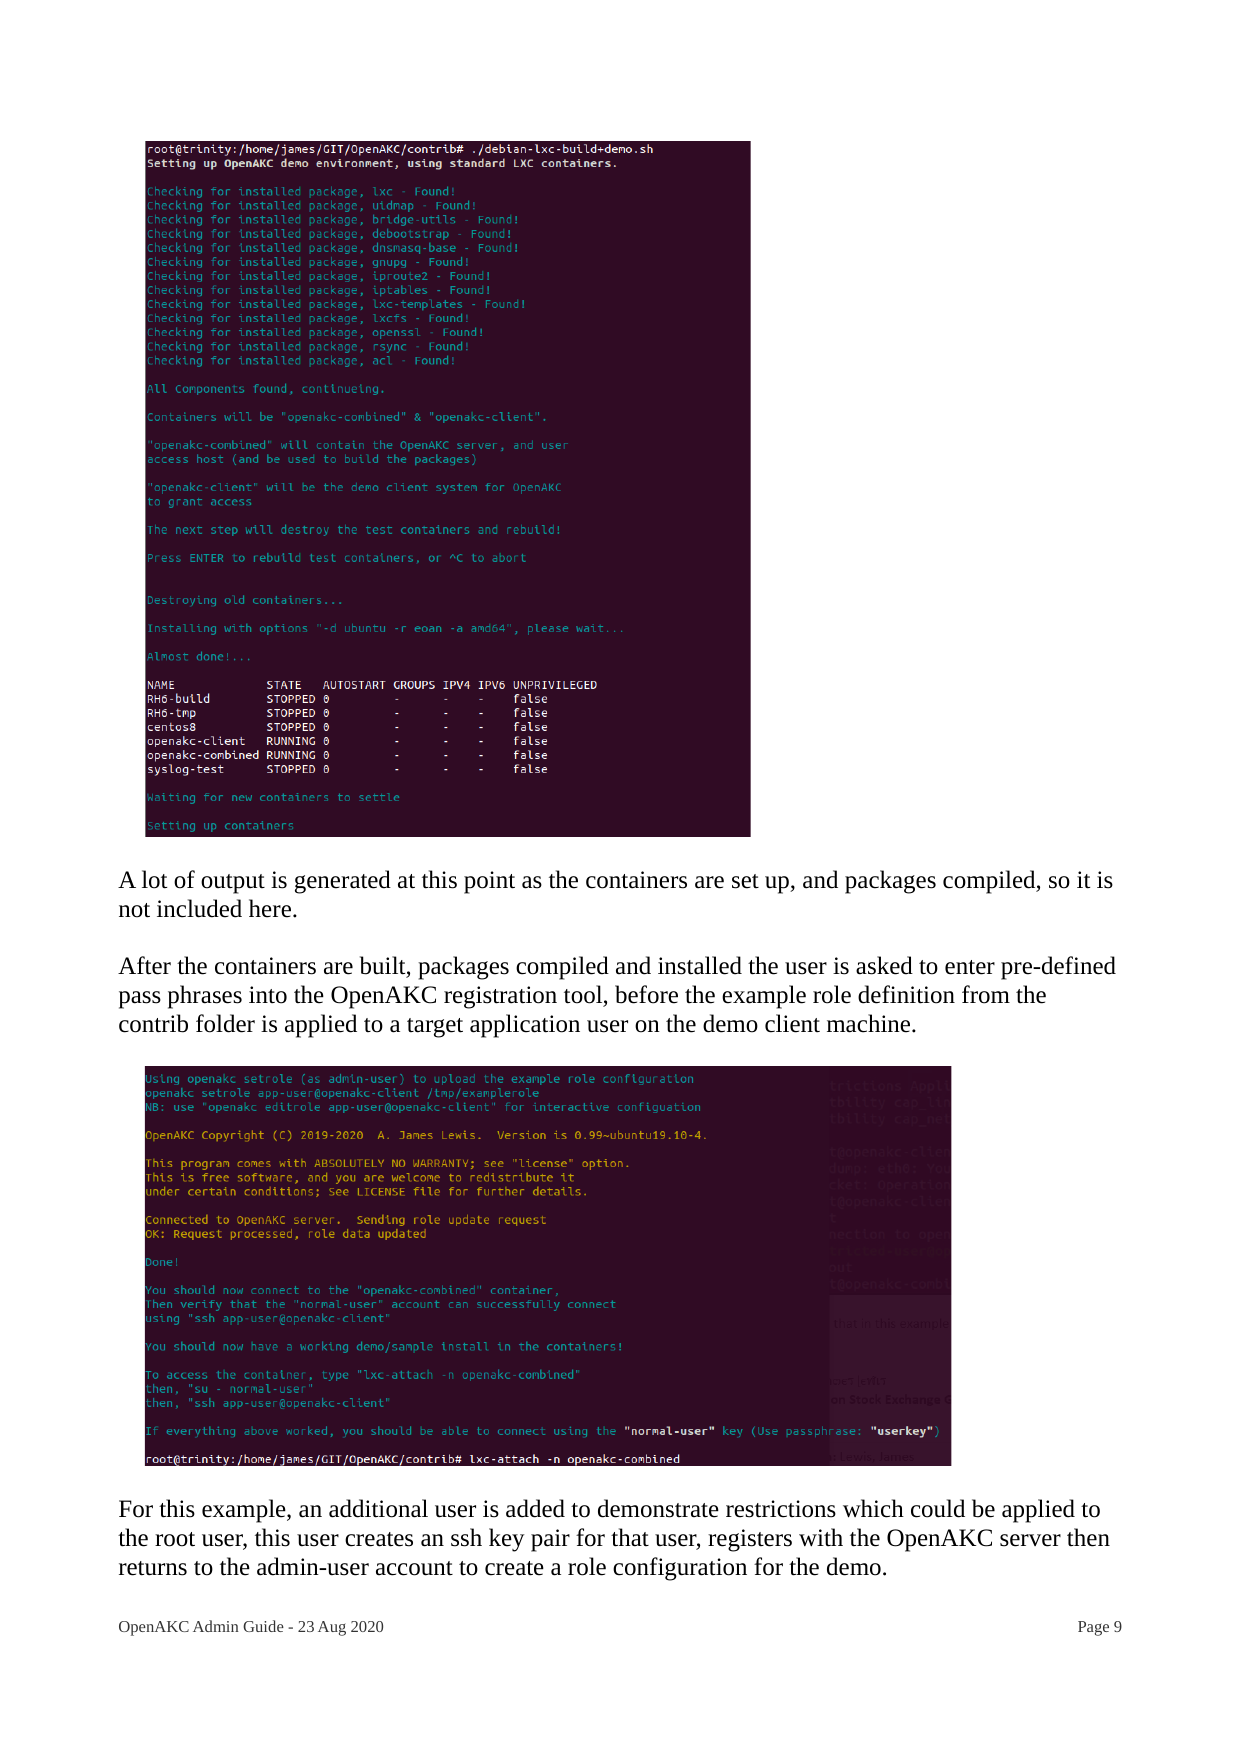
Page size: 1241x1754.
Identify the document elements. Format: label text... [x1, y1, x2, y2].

picture [145, 141, 751, 837]
text A lot of output is generated at this point as the containers are set up, and packages compiled, so it is not included here. [118, 865, 1122, 922]
text After the containers are built, packages compiled and installed the user is asked to enter pre-defined pass phrases into the OpenAKC registration tool, before the example role definition from the contrib folder is applied to a target application user on the demo client machine. [118, 951, 1122, 1037]
text For this example, an additional user is added to demonstrate restrictions which could be applied to the root user, this user creates an ssh key pair for that user, registers with the OpenAKC server then returns to the admin-user account to create a role configuration for the demo. [118, 1494, 1122, 1580]
picture [144, 1066, 952, 1466]
